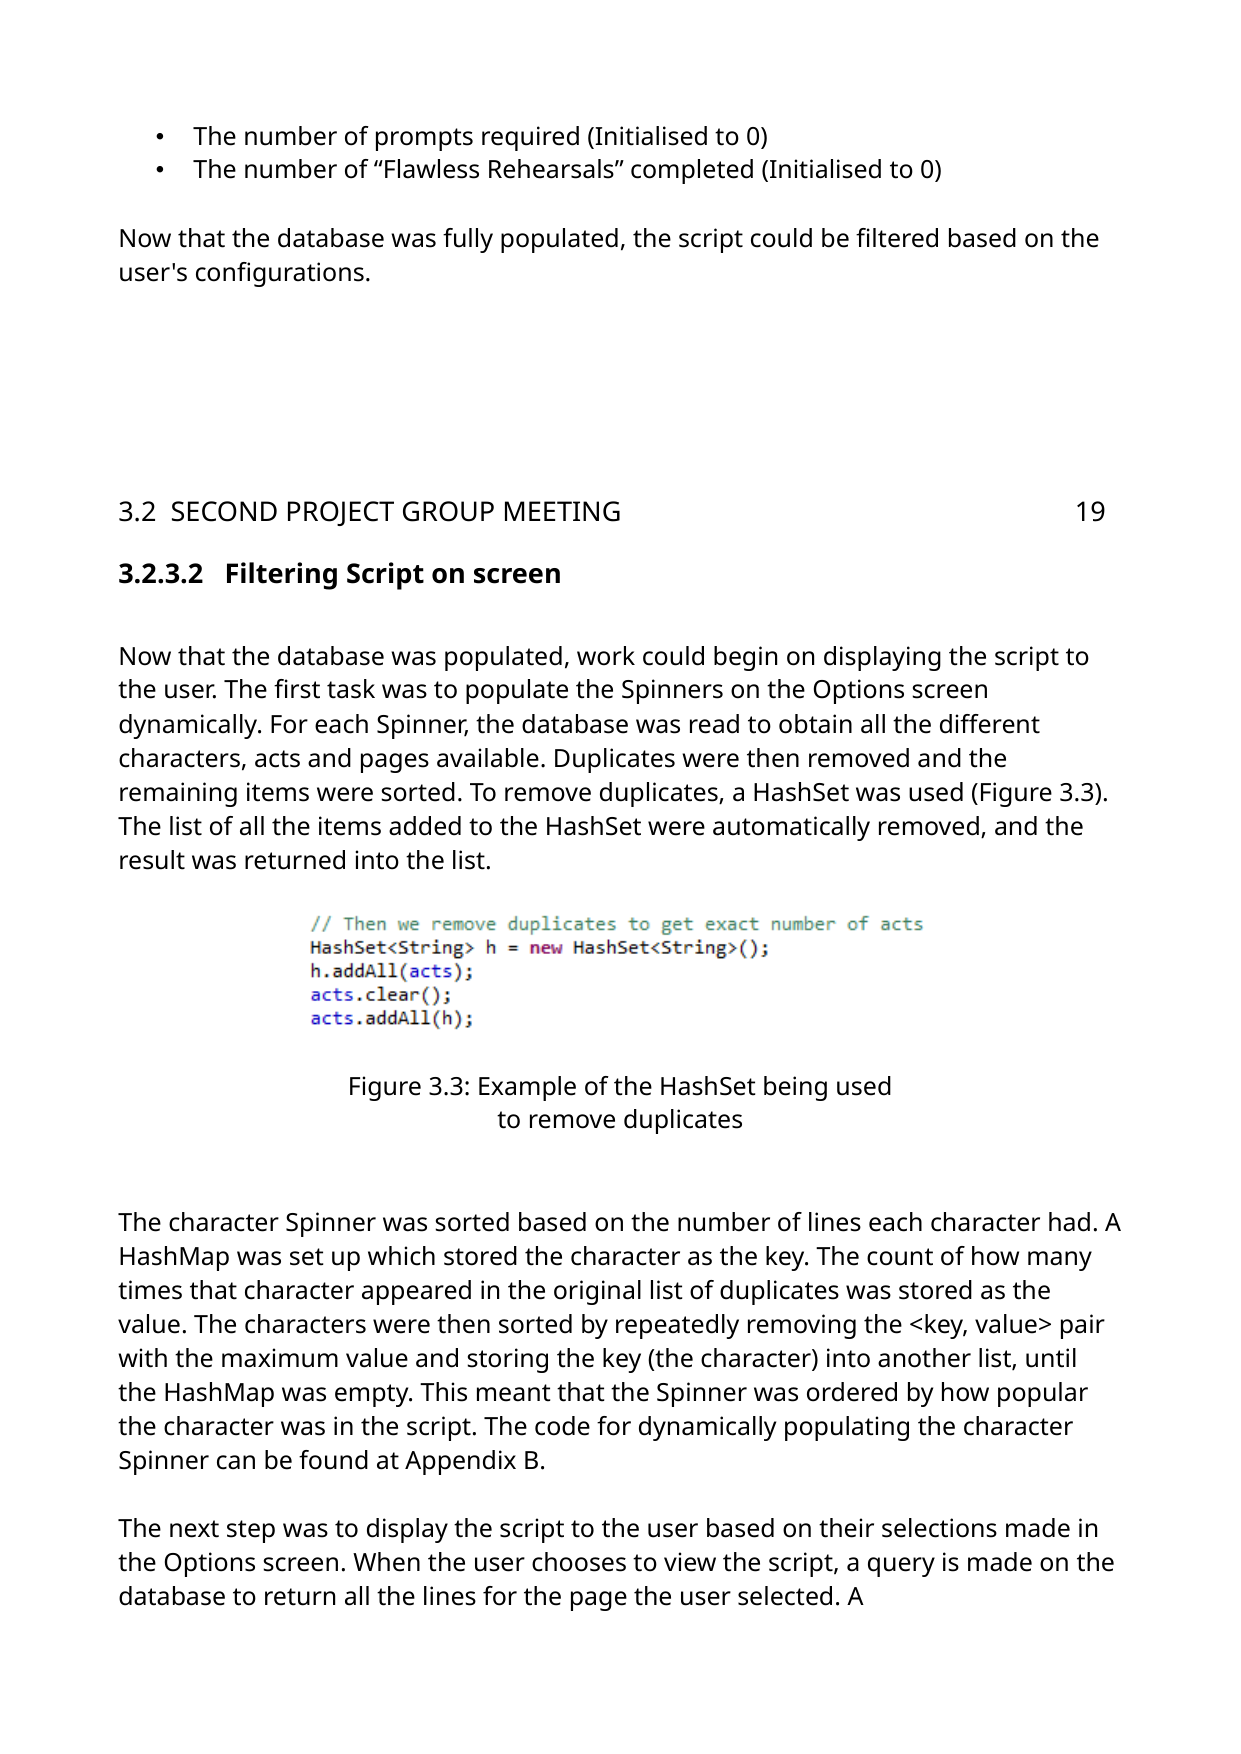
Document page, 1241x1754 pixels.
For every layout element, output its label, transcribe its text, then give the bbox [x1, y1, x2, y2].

list The number of “Flawless Rehearsals” completed (Initialised to 0) [156, 152, 1122, 186]
text Now that the database was fully populated, the script could be filtered based on the user's configurations. [118, 220, 1122, 288]
text The character Spinner was sorted based on the number of lines each character had. A HashMap was set up which stored the character as the key. The count of how many times that character appeared in the original list of duplicates was stored as the value. The characters were then sorted by repeatedly removing the <key, value> pair with the maximum value and storing the key (the character) into another list, until the HashMap was empty. This meant that the Spinner was ordered by how popular the character was in the script. The code for dynamically populating the character Spinner can be found at Appendix B. [118, 1204, 1122, 1477]
text Now that the database was populated, work could begin on displaying the script to the user. The first task was to populate the Spinners on the Options screen dynamically. For each Spinner, the database was read to obtain all the different characters, acts and pages available. Duplicates were then removed and the remaining items were sorted. To remove duplicates, a HashSet was used (Figure 3.3). The list of all the items added to the HashSet were automatically removed, and the result was returned into the list. [118, 638, 1122, 877]
text Figure 3.3: Example of the HashSet being used [118, 1068, 1122, 1102]
text The next step was to display the script to the user based on their selections made in the Options screen. When the user chooses to view the script, a query is made on the database to return all the lines for the page the user selected. A [118, 1511, 1122, 1613]
subtitle 3.2.3.2 Filtering Script on screen [118, 555, 1122, 592]
picture [309, 910, 932, 1034]
text to remove duplicates [118, 1102, 1122, 1136]
text 3.2 SECOND PROJECT GROUP MEETING 19 [118, 493, 1122, 530]
list The number of prompts required (Initialised to 0) [156, 118, 1122, 152]
